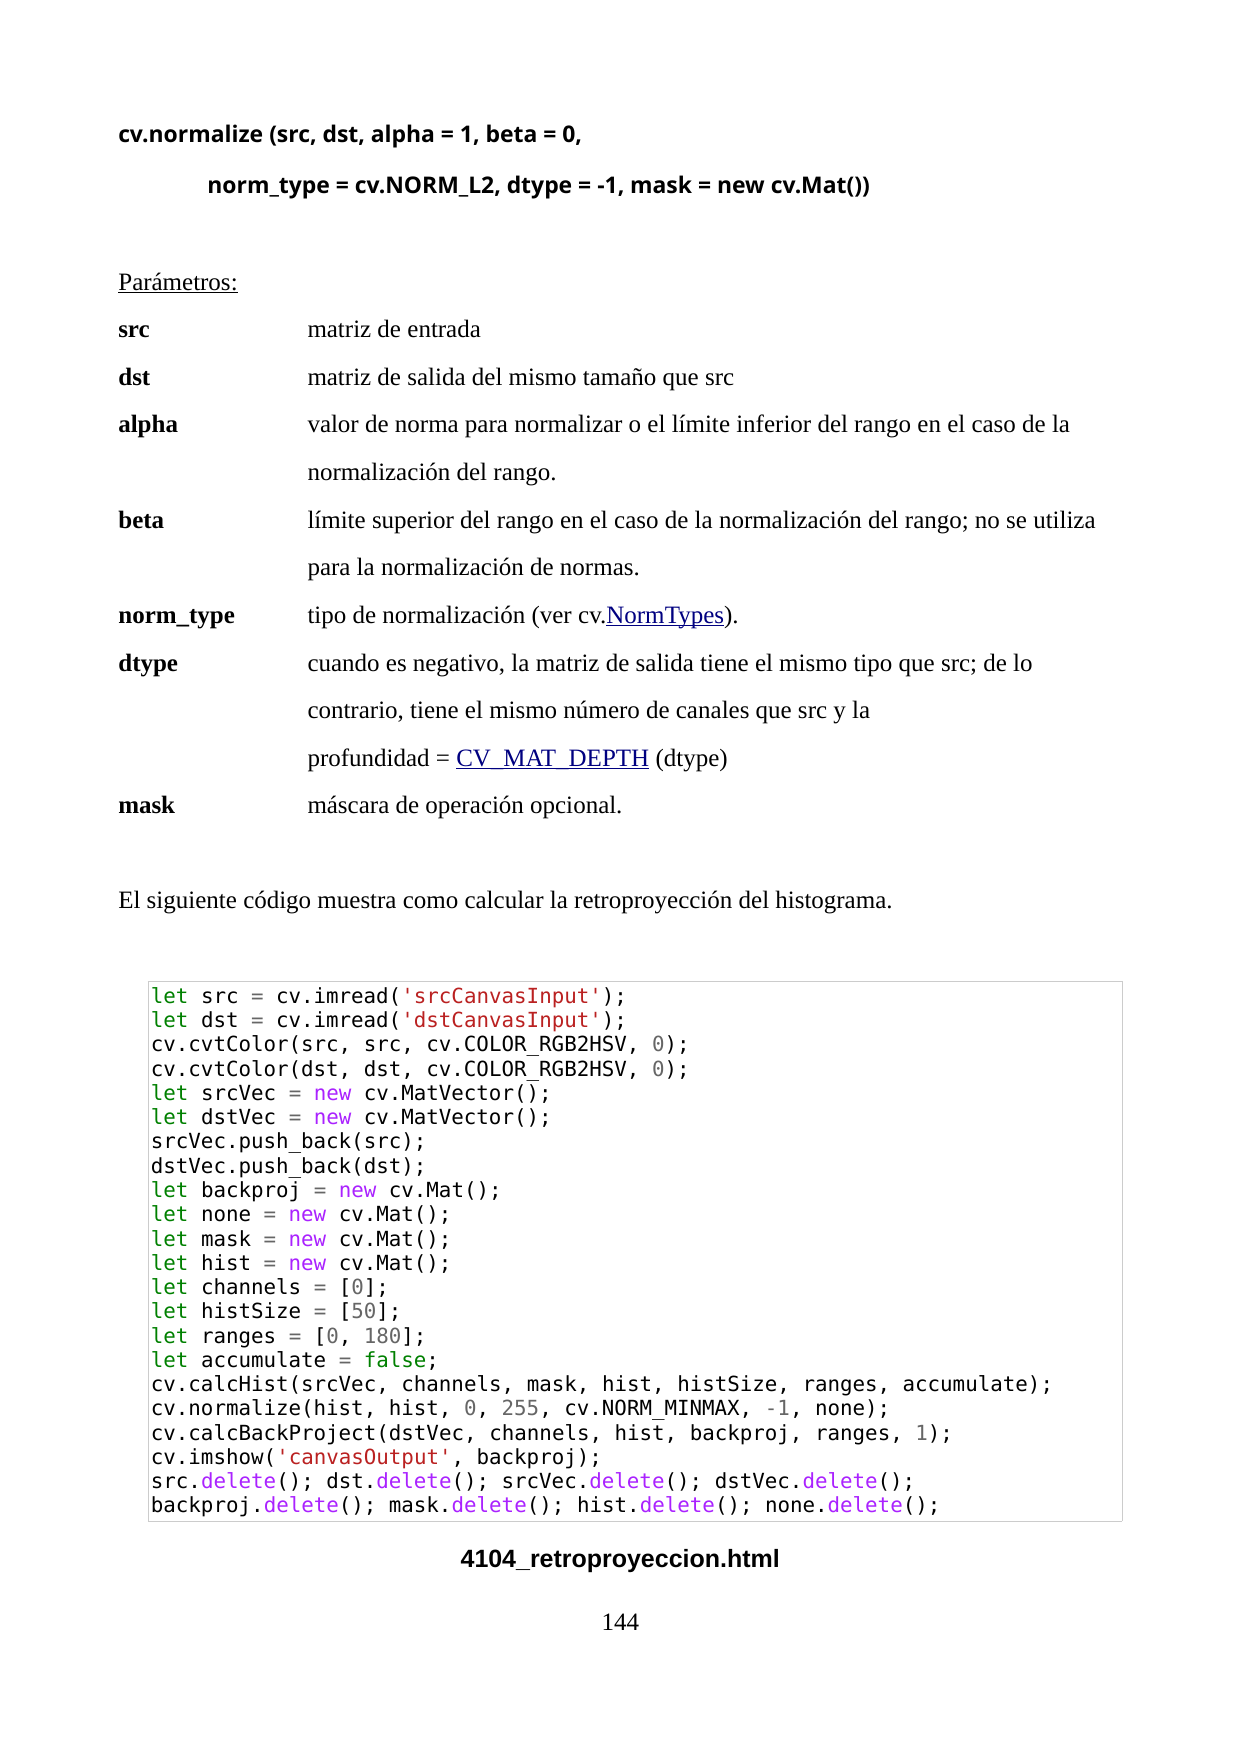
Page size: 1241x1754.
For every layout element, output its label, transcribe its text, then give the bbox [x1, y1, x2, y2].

text let dst = cv.imread('dstCanvasInput'); [149, 1005, 1122, 1029]
text let histSize = [50]; [149, 1296, 1122, 1321]
text src matriz de entrada [118, 314, 1122, 343]
text norm_type = cv.NORM_L2, dtype = -1, mask = new cv.Mat()) [148, 169, 1122, 200]
text let mask = new cv.Mat(); [149, 1223, 1122, 1248]
text dtype cuando es negativo, la matriz de salida tiene el mismo tipo que src; de lo [118, 648, 1122, 676]
text beta límite superior del rango en el caso de la normalización del rango; no se utiliza [118, 505, 1122, 533]
text para la normalización de normas. [118, 552, 1122, 581]
text let srcVec = new cv.MatVector(); [149, 1078, 1122, 1102]
text let ranges = [0, 180]; [149, 1321, 1122, 1345]
text let none = new cv.Mat(); [149, 1199, 1122, 1223]
text let backproj = new cv.Mat(); [149, 1175, 1122, 1199]
text let accumulate = false; [149, 1345, 1122, 1369]
text let src = cv.imread('srcCanvasInput'); [149, 982, 1122, 1005]
text let hist = new cv.Mat(); [149, 1248, 1122, 1272]
text El siguiente código muestra como calcular la retroproyección del histograma. [118, 886, 1122, 914]
text cv.normalize(hist, hist, 0, 255, cv.NORM_MINMAX, -1, none); [149, 1393, 1122, 1418]
text cv.normalize (src, dst, alpha = 1, beta = 0, [118, 118, 1122, 149]
text normalización del rango. [118, 457, 1122, 486]
text srcVec.push_back(src); [149, 1126, 1122, 1151]
text cv.calcBackProject(dstVec, channels, hist, backproj, ranges, 1); [149, 1418, 1122, 1442]
text 4104_retroproyeccion.html [118, 1544, 1122, 1573]
text cv.imshow('canvasOutput', backproj); [149, 1442, 1122, 1466]
text dstVec.push_back(dst); [149, 1151, 1122, 1175]
text cv.cvtColor(dst, dst, cv.COLOR_RGB2HSV, 0); [149, 1054, 1122, 1078]
text mask máscara de operación opcional. [118, 790, 1122, 819]
text Parámetros: [118, 267, 1122, 296]
text cv.cvtColor(src, src, cv.COLOR_RGB2HSV, 0); [149, 1029, 1122, 1054]
text dst matriz de salida del mismo tamaño que src [118, 362, 1122, 391]
text cv.calcHist(srcVec, channels, mask, hist, histSize, ranges, accumulate); [149, 1369, 1122, 1393]
text profundidad = CV_MAT_DEPTH (dtype) [118, 743, 1122, 772]
text contrario, tiene el mismo número de canales que src y la [118, 695, 1122, 724]
text let dstVec = new cv.MatVector(); [149, 1102, 1122, 1126]
text norm_type tipo de normalización (ver cv.NormTypes). [118, 600, 1122, 629]
text src.delete(); dst.delete(); srcVec.delete(); dstVec.delete(); [149, 1466, 1122, 1491]
text backproj.delete(); mask.delete(); hist.delete(); none.delete(); [149, 1491, 1122, 1521]
text alpha valor de norma para normalizar o el límite inferior del rango en el caso de la [118, 409, 1122, 438]
text let channels = [0]; [149, 1272, 1122, 1296]
